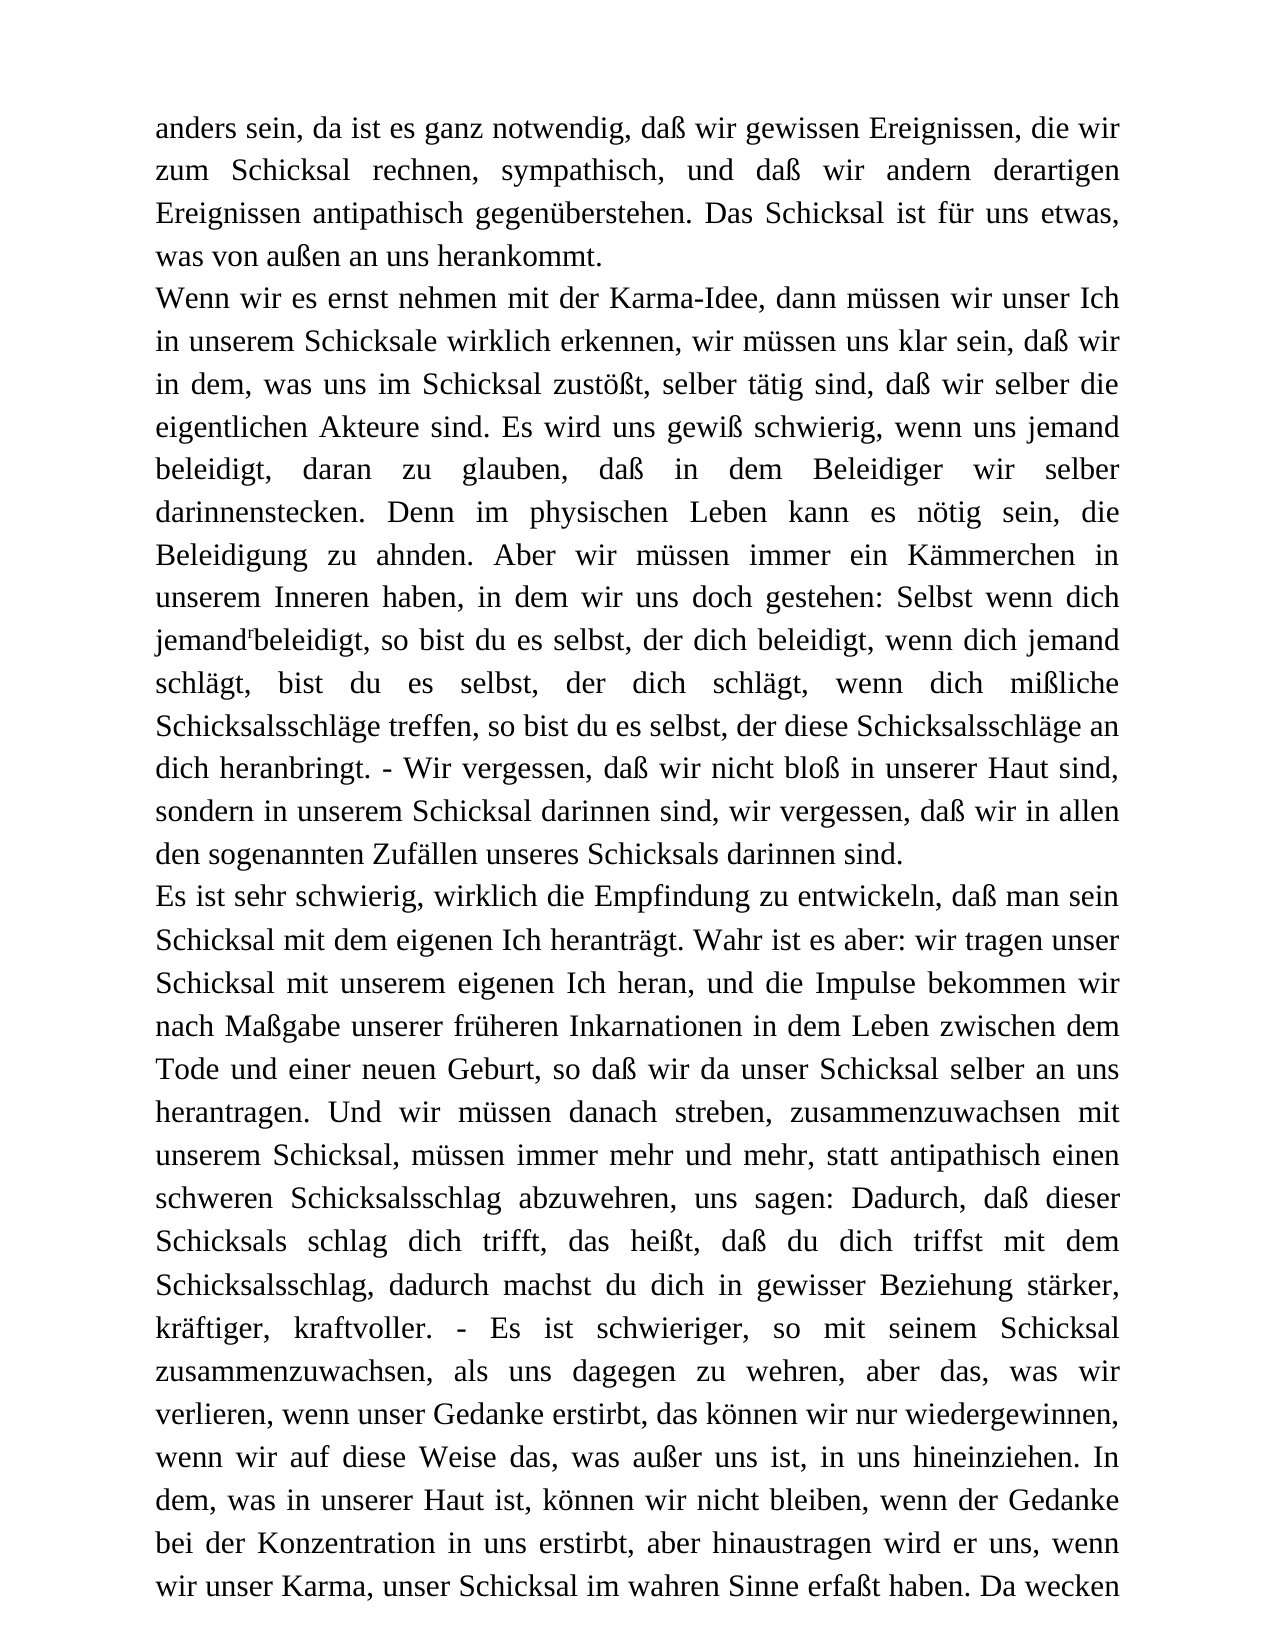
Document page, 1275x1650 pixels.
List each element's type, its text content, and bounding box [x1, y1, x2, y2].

text Wenn wir es ernst nehmen mit der Karma-Idee, dann müssen wir unser Ich in unserem Schicksale wirklich erkennen, wir müssen uns klar sein, daß wir in dem, was uns im Schicksal zustößt, selber tätig sind, daß wir selber die eigentlichen Akteure sind. Es wird uns gewiß schwierig, wenn uns jemand beleidigt, daran zu glauben, daß in dem Beleidiger wir selber darinnenstecken. Denn im physischen Leben kann es nötig sein, die Beleidigung zu ahnden. Aber wir müssen immer ein Kämmerchen in unserem Inneren haben, in dem wir uns doch gestehen: Selbst wenn dich jemandrbeleidigt, so bist du es selbst, der dich beleidigt, wenn dich jemand schlägt, bist du es selbst, der dich schlägt, wenn dich mißliche Schicksalsschläge treffen, so bist du es selbst, der diese Schicksalsschläge an dich heranbringt. - Wir vergessen, daß wir nicht bloß in unserer Haut sind, sondern in unserem Schicksal darinnen sind, wir vergessen, daß wir in allen den sogenannten Zufällen unseres Schicksals darinnen sind. [155, 280, 1121, 871]
text anders sein, da ist es ganz notwendig, daß wir gewissen Ereignissen, die wir zum Schicksal rechnen, sympathisch, und daß wir andern derartigen Ereignissen antipathisch gegenüberstehen. Das Schicksal ist für uns etwas, was von außen an uns herankommt. [155, 109, 1121, 273]
text Es ist sehr schwierig, wirklich die Empfindung zu entwickeln, daß man sein Schicksal mit dem eigenen Ich heranträgt. Wahr ist es aber: wir tragen unser Schicksal mit unserem eigenen Ich heran, und die Impulse bekommen wir nach Maßgabe unserer früheren Inkarnationen in dem Leben zwischen dem Tode und einer neuen Geburt, so daß wir da unser Schicksal selber an uns herantragen. Und wir müssen danach streben, zusammenzuwachsen mit unserem Schicksal, müssen immer mehr und mehr, statt antipathisch einen schweren Schicksalsschlag abzuwehren, uns sagen: Dadurch, daß dieser Schicksals schlag dich trifft, das heißt, daß du dich triffst mit dem Schicksalsschlag, dadurch machst du dich in gewisser Beziehung stärker, kräftiger, kraftvoller. - Es ist schwieriger, so mit seinem Schicksal zusammenzuwachsen, als uns dagegen zu wehren, aber das, was wir verlieren, wenn unser Gedanke erstirbt, das können wir nur wiedergewinnen, wenn wir auf diese Weise das, was außer uns ist, in uns hineinziehen. In dem, was in unserer Haut ist, können wir nicht bleiben, wenn der Gedanke bei der Konzentration in uns erstirbt, aber hinaustragen wird er uns, wenn wir unser Karma, unser Schicksal im wahren Sinne erfaßt haben. Da wecken [155, 878, 1121, 1603]
